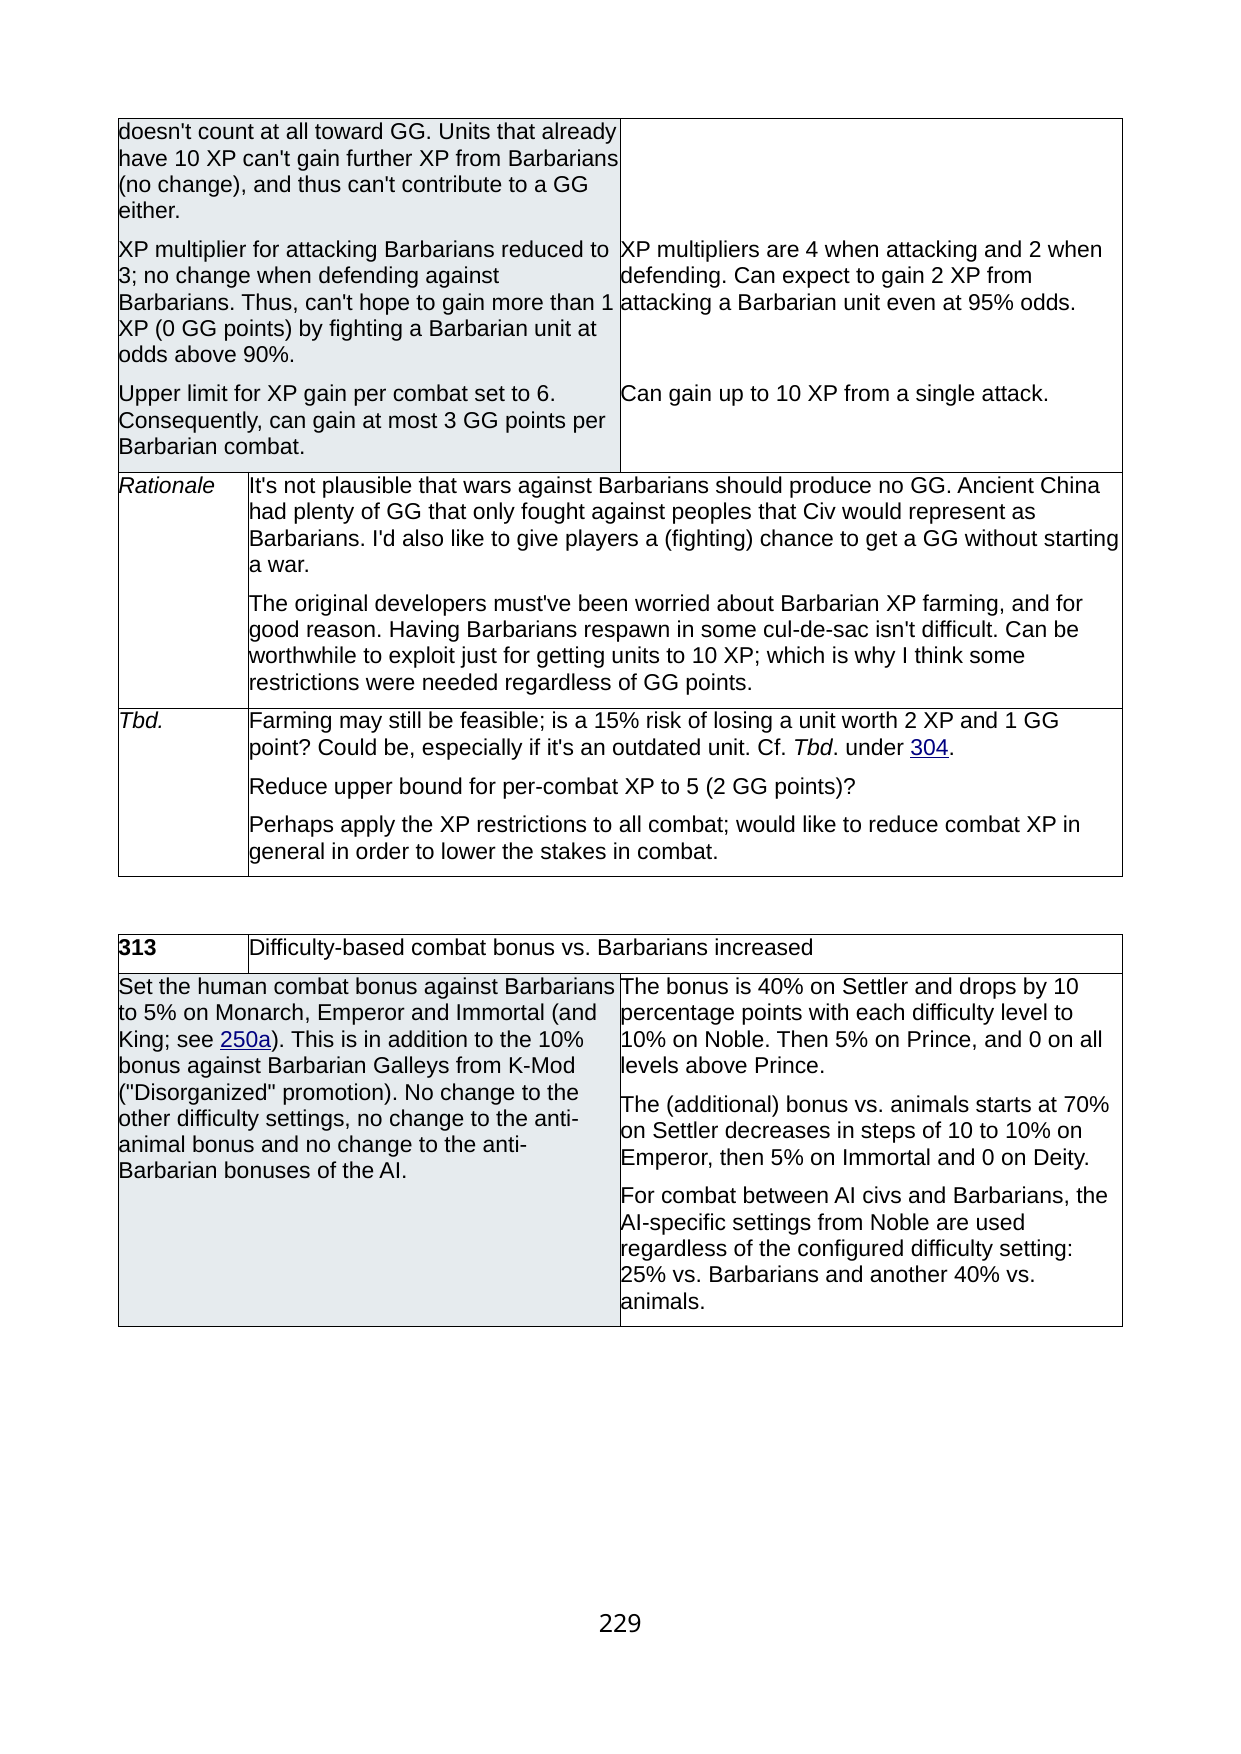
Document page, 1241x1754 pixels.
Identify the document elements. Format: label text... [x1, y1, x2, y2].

table_cell XP multipliers are 4 when attacking and 2 when defending. Can expect to gain 2 XP from attacking a Barbarian unit even at 95% odds. Can gain up to 10 XP from a single attack. [621, 119, 1122, 472]
table_cell Farming may still be feasible; is a 15% risk of losing a unit worth 2 XP and 1 GG point? Could be, especially if it's an outdated unit. Cf. Tbd. under 304. Reduce upper bound for per-combat XP to 5 (2 GG points)? Perhaps apply the XP restrictions to all combat; would like to reduce combat XP in general in order to lower the stakes in combat. [249, 709, 1122, 876]
table_cell Rationale [119, 473, 248, 707]
table_cell Tbd. [119, 709, 248, 876]
table_cell It's not plausible that wars against Barbarians should produce no GG. Ancient China had plenty of GG that only fought against peoples that Civ would represent as Barbarians. I'd also like to give players a (fighting) chance to get a GG without starting a war. The original developers must've been worried about Barbarian XP farming, and for good reason. Having Barbarians respawn in some cul-de-sac isn't difficult. Can be worthwhile to exploit just for getting units to 10 XP; which is why I think some restrictions were needed regardless of GG points. [249, 473, 1122, 707]
table_cell doesn't count at all toward GG. Units that already have 10 XP can't gain further XP from Barbarians (no change), and thus can't contribute to a GG either. XP multiplier for attacking Barbarians reduced to 3; no change when defending against Barbarians. Thus, can't hope to gain more than 1 XP (0 GG points) by fighting a Barbarian unit at odds above 90%. Upper limit for XP gain per combat set to 6. Consequently, can gain at most 3 GG points per Barbarian combat. [119, 119, 620, 472]
table_header Difficulty-based combat bonus vs. Barbarians increased [249, 935, 1122, 973]
table_header 313 [119, 935, 248, 973]
table_cell Set the human combat bonus against Barbarians to 5% on Monarch, Emperor and Immortal (and King; see 250a). This is in addition to the 10% bonus against Barbarian Galleys from K-Mod ("Disorganized" promotion). No change to the other difficulty settings, no change to the anti-animal bonus and no change to the anti-Barbarian bonuses of the AI. [119, 974, 620, 1326]
table_cell The bonus is 40% on Settler and drops by 10 percentage points with each difficulty level to 10% on Noble. Then 5% on Prince, and 0 on all levels above Prince. The (additional) bonus vs. animals starts at 70% on Settler decreases in steps of 10 to 10% on Emperor, then 5% on Immortal and 0 on Deity. For combat between AI civs and Barbarians, the AI-specific settings from Noble are used regardless of the configured difficulty setting: 25% vs. Barbarians and another 40% vs. animals. [621, 974, 1122, 1326]
